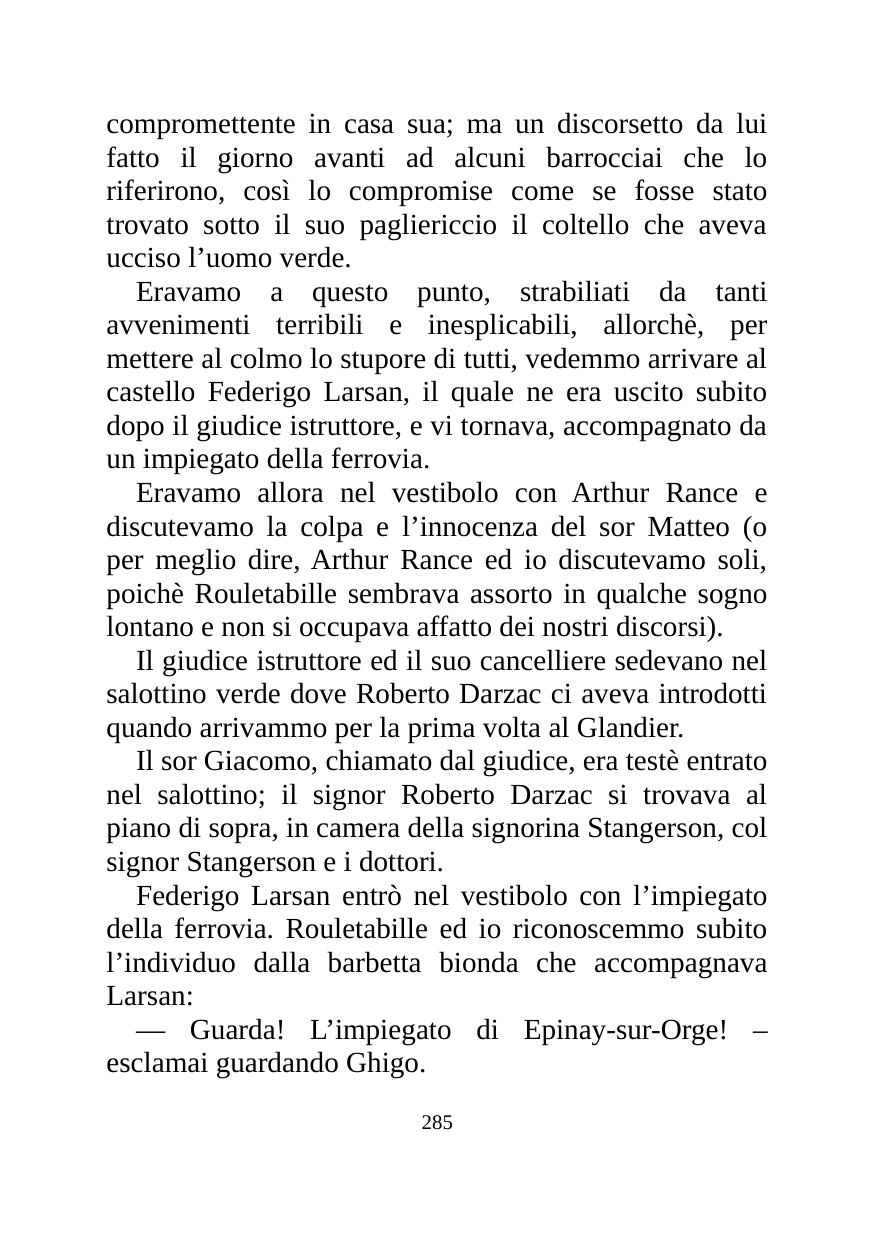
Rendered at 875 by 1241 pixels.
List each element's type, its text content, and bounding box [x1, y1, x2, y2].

text Federigo Larsan entrò nel vestibolo con l’impiegato della ferrovia. Rouletabille ed io riconoscemmo subito l’individuo dalla barbetta bionda che accompagnava Larsan: [106, 878, 768, 1012]
text Il giudice istruttore ed il suo cancelliere sedevano nel salottino verde dove Roberto Darzac ci aveva introdotti quando arrivammo per la prima volta al Glandier. [106, 643, 768, 743]
text — Guarda! L’impiegato di Epinay-sur-Orge! – esclamai guardando Ghigo. [106, 1012, 768, 1079]
text compromettente in casa sua; ma un discorsetto da lui fatto il giorno avanti ad alcuni barrocciai che lo riferirono, così lo compromise come se fosse stato trovato sotto il suo pagliericcio il coltello che aveva ucciso l’uomo verde. [106, 106, 768, 274]
text Eravamo a questo punto, strabiliati da tanti avvenimenti terribili e inesplicabili, allorchè, per mettere al colmo lo stupore di tutti, vedemmo arrivare al castello Federigo Larsan, il quale ne era uscito subito dopo il giudice istruttore, e vi tornava, accompagnato da un impiegato della ferrovia. [106, 274, 768, 475]
text Il sor Giacomo, chiamato dal giudice, era testè entrato nel salottino; il signor Roberto Darzac si trovava al piano di sopra, in camera della signorina Stangerson, col signor Stangerson e i dottori. [106, 743, 768, 878]
text Eravamo allora nel vestibolo con Arthur Rance e discutevamo la colpa e l’innocenza del sor Matteo (o per meglio dire, Arthur Rance ed io discutevamo soli, poichè Rouletabille sembrava assorto in qualche sogno lontano e non si occupava affatto dei nostri discorsi). [106, 475, 768, 643]
